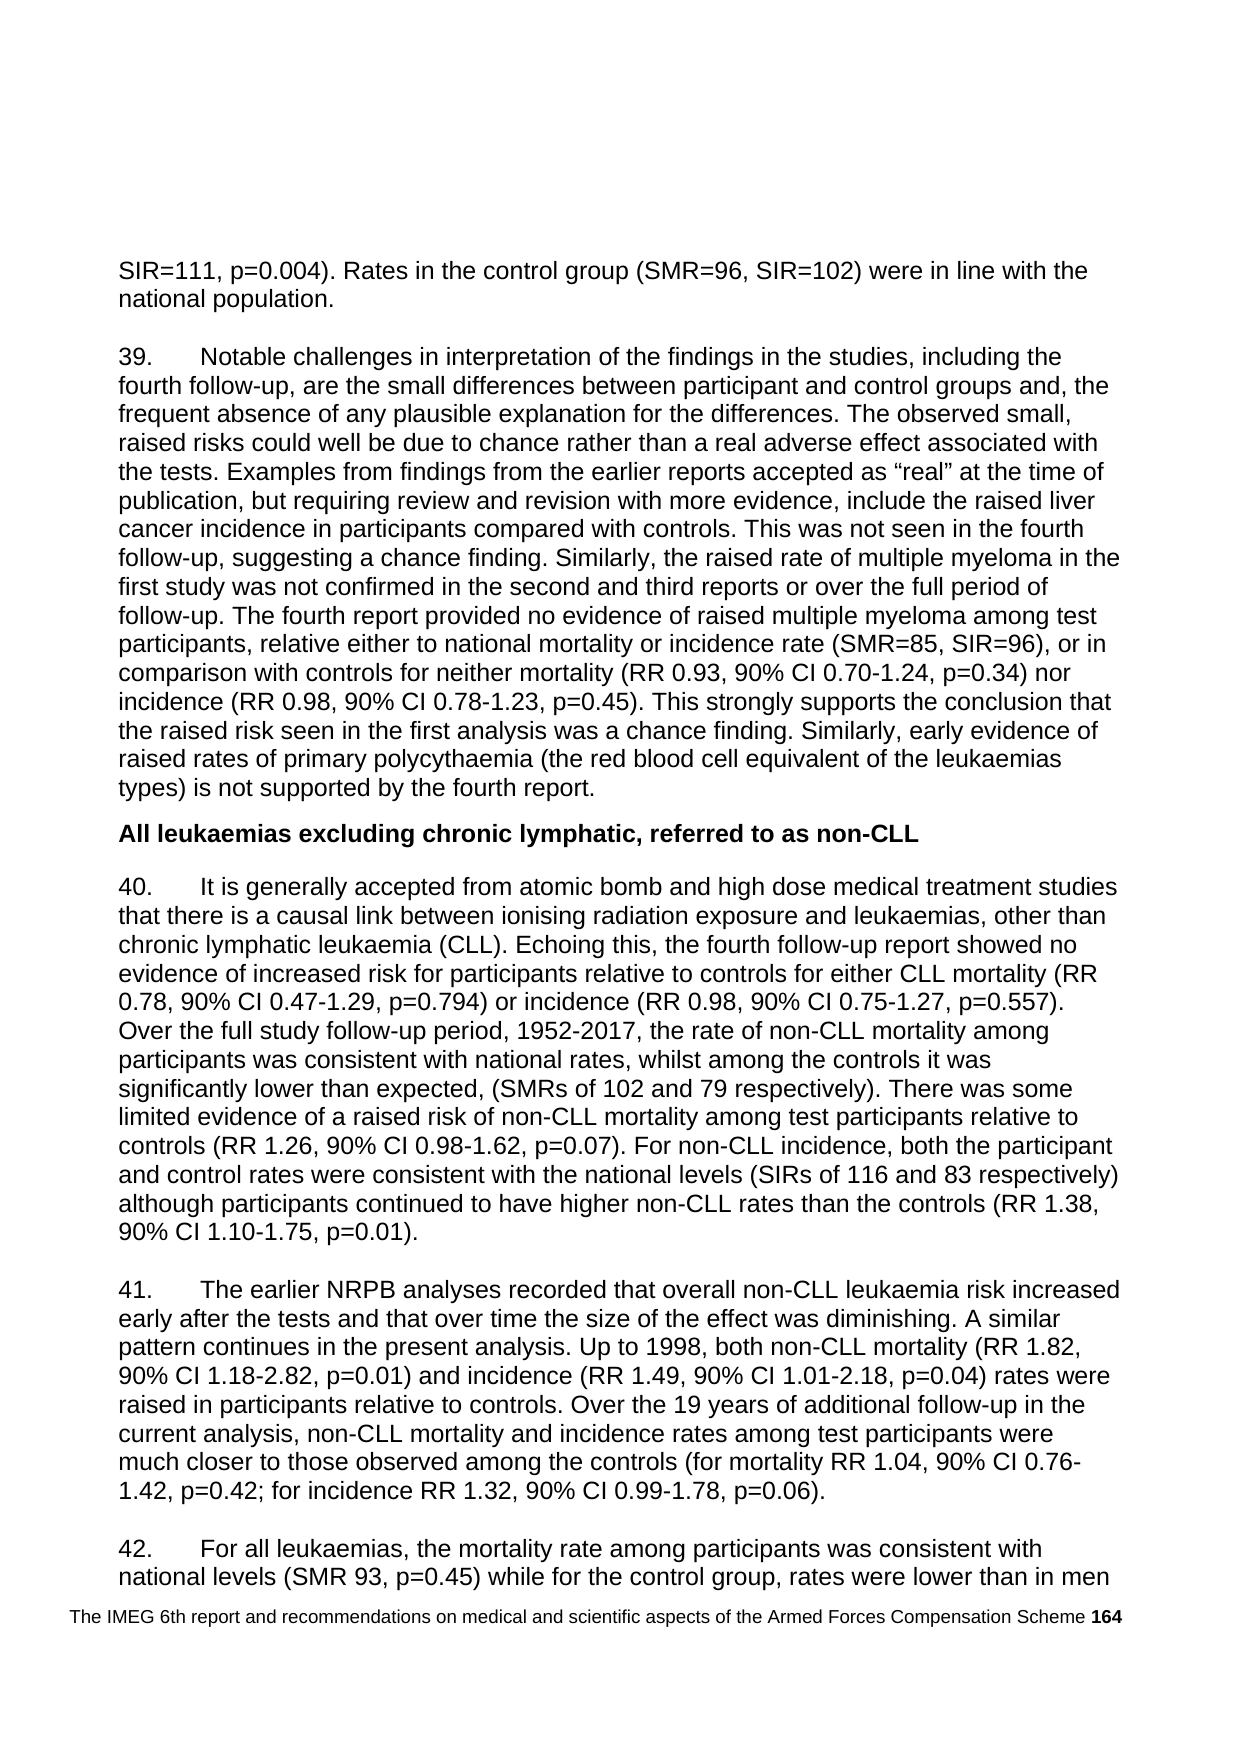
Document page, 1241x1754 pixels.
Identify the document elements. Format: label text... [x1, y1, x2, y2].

list It is generally accepted from atomic bomb and high dose medical treatment studies that there is a causal link between ionising radiation exposure and leukaemias, other than chronic lymphatic leukaemia (CLL). Echoing this, the fourth follow-up report showed no evidence of increased risk for participants relative to controls for either CLL mortality (RR 0.78, 90% CI 0.47-1.29, p=0.794) or incidence (RR 0.98, 90% CI 0.75-1.27, p=0.557). Over the full study follow-up period, 1952-2017, the rate of non-CLL mortality among participants was consistent with national rates, whilst among the controls it was significantly lower than expected, (SMRs of 102 and 79 respectively). There was some limited evidence of a raised risk of non-CLL mortality among test participants relative to controls (RR 1.26, 90% CI 0.98-1.62, p=0.07). For non-CLL incidence, both the participant and control rates were consistent with the national levels (SIRs of 116 and 83 respectively) although participants continued to have higher non-CLL rates than the controls (RR 1.38, 90% CI 1.10-1.75, p=0.01). [118, 872, 1122, 1246]
list Notable challenges in interpretation of the findings in the studies, including the fourth follow-up, are the small differences between participant and control groups and, the frequent absence of any plausible explanation for the differences. The observed small, raised risks could well be due to chance rather than a real adverse effect associated with the tests. Examples from findings from the earlier reports accepted as “real” at the time of publication, but requiring review and revision with more evidence, include the raised liver cancer incidence in participants compared with controls. This was not seen in the fourth follow-up, suggesting a chance finding. Similarly, the raised rate of multiple myeloma in the first study was not confirmed in the second and third reports or over the full period of follow-up. The fourth report provided no evidence of raised multiple myeloma among test participants, relative either to national mortality or incidence rate (SMR=85, SIR=96), or in comparison with controls for neither mortality (RR 0.93, 90% CI 0.70-1.24, p=0.34) nor incidence (RR 0.98, 90% CI 0.78-1.23, p=0.45). This strongly supports the conclusion that the raised risk seen in the first analysis was a chance finding. Similarly, early evidence of raised rates of primary polycythaemia (the red blood cell equivalent of the leukaemias types) is not supported by the fourth report. [118, 342, 1122, 802]
list SIR=111, p=0.004). Rates in the control group (SMR=96, SIR=102) were in line with the national population. [118, 256, 1122, 313]
list For all leukaemias, the mortality rate among participants was consistent with national levels (SMR 93, p=0.45) while for the control group, rates were lower than in men [118, 1534, 1122, 1591]
text All leukaemias excluding chronic lymphatic, referred to as non-CLL [118, 819, 1122, 847]
list The earlier NRPB analyses recorded that overall non-CLL leukaemia risk increased early after the tests and that over time the size of the effect was diminishing. A similar pattern continues in the present analysis. Up to 1998, both non-CLL mortality (RR 1.82, 90% CI 1.18-2.82, p=0.01) and incidence (RR 1.49, 90% CI 1.01-2.18, p=0.04) rates were raised in participants relative to controls. Over the 19 years of additional follow-up in the current analysis, non-CLL mortality and incidence rates among test participants were much closer to those observed among the controls (for mortality RR 1.04, 90% CI 0.76-1.42, p=0.42; for incidence RR 1.32, 90% CI 0.99-1.78, p=0.06). [118, 1275, 1122, 1505]
